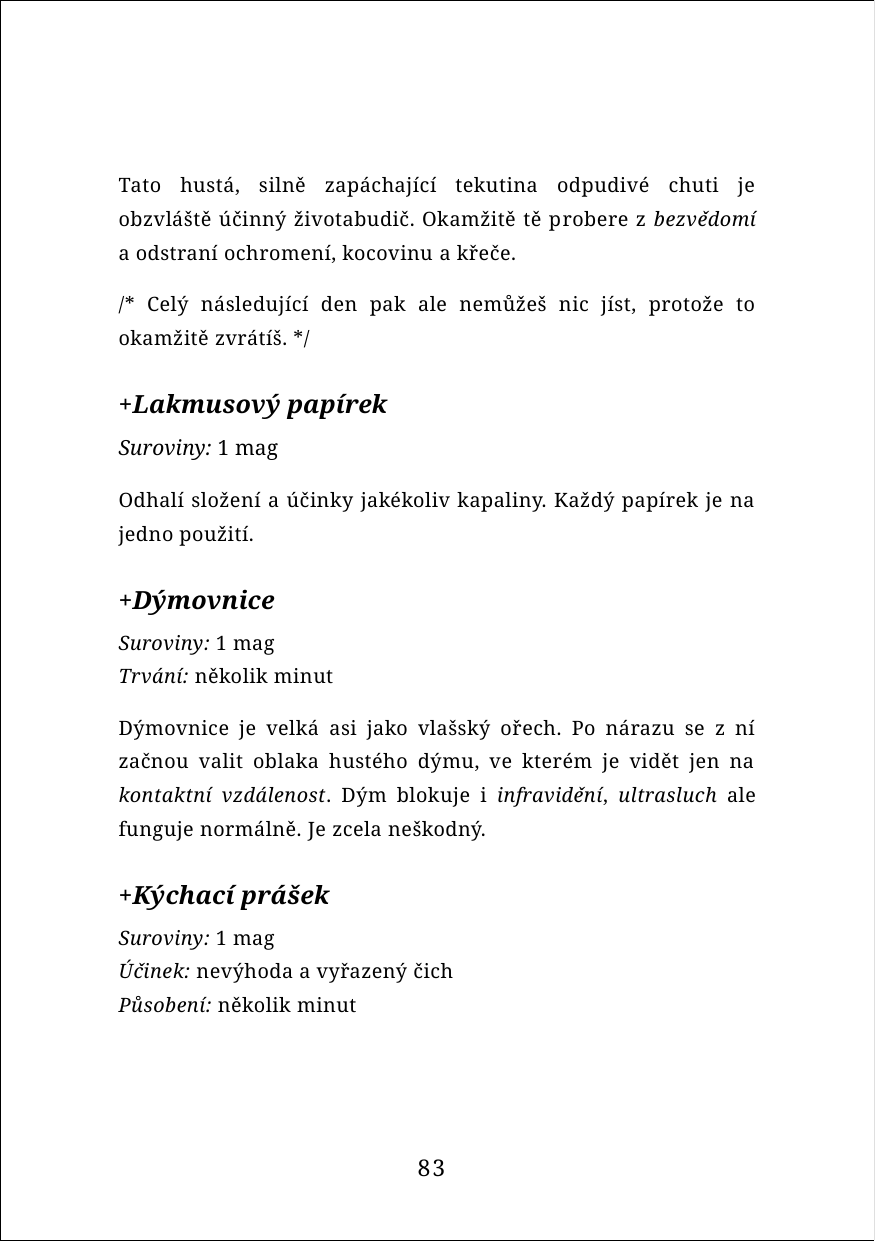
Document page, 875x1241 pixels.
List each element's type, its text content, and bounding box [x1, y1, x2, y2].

text Dýmovnice je velká asi jako vlašský ořech. Po nárazu se z ní začnou valit oblaka hustého dýmu, ve kterém je vidět jen na kontaktní vzdálenost. Dým blokuje i infravidění, ultrasluch ale funguje normálně. Je zcela neškodný. [118, 714, 756, 842]
text Tato hustá, silně zapáchající tekutina odpudivé chuti je obzvláště účinný životabudič. Okamžitě tě probere z bezvědomí a odstraní ochromení, kocovinu a křeče. [118, 172, 756, 266]
subtitle +Kýchací prášek [118, 878, 756, 912]
text /* Celý následující den pak ale nemůžeš nic jíst, protože to okamžitě zvrátíš. */ [118, 290, 756, 351]
subtitle +Lakmusový papírek [118, 387, 756, 421]
text Suroviny: 1 mag Trvání: několik minut [118, 629, 756, 689]
text Suroviny: 1 mag Účinek: nevýhoda a vyřazený čich Působení: několik minut [118, 924, 756, 1018]
text Suroviny: 1 mag [118, 433, 756, 461]
text Odhalí složení a účinky jakékoliv kapaliny. Každý papírek je na jedno použití. [118, 486, 756, 547]
subtitle +Dýmovnice [118, 583, 756, 617]
